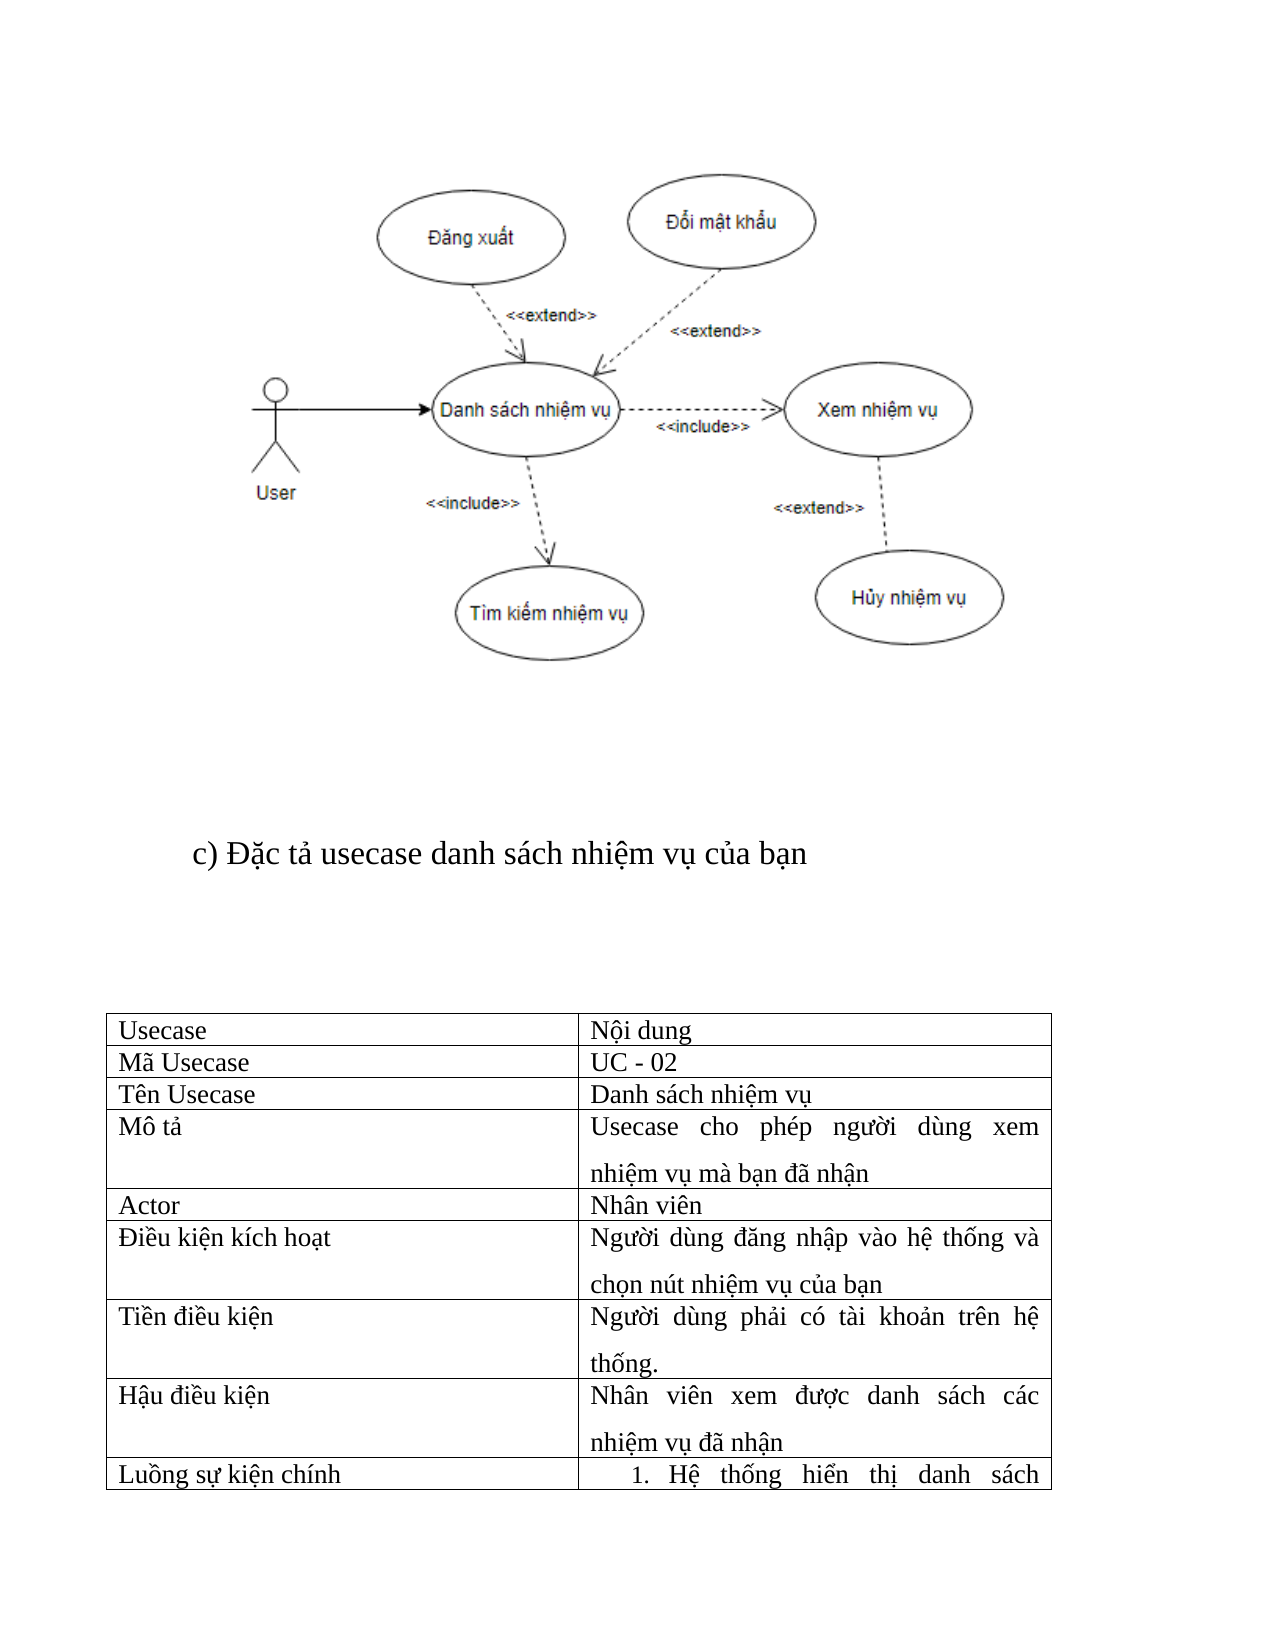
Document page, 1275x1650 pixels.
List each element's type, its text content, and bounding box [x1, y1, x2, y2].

table_header Usecase [107, 1014, 578, 1045]
table_cell Mô tả [107, 1110, 578, 1188]
table_cell Mã Usecase [107, 1046, 578, 1077]
table_cell Nhân viên xem được danh sách các nhiệm vụ đã nhận [579, 1379, 1051, 1457]
table_header Nội dung [579, 1014, 1051, 1045]
table_cell UC - 02 [579, 1046, 1051, 1077]
table_cell Danh sách nhiệm vụ [579, 1078, 1051, 1109]
table_cell Người dùng đăng nhập vào hệ thống và chọn nút nhiệm vụ của bạn [579, 1221, 1051, 1299]
table_cell Tiền điều kiện [107, 1300, 578, 1378]
text c) Đặc tả usecase danh sách nhiệm vụ của bạn [118, 833, 1157, 871]
table_cell Hệ thống hiển thị danh sách [579, 1458, 1051, 1489]
table_cell Người dùng phải có tài khoản trên hệ thống. [579, 1300, 1051, 1378]
picture [175, 118, 1100, 683]
table_cell Nhân viên [579, 1189, 1051, 1220]
table_cell Tên Usecase [107, 1078, 578, 1109]
table_cell Điều kiện kích hoạt [107, 1221, 578, 1299]
table_cell Usecase cho phép người dùng xem nhiệm vụ mà bạn đã nhận [579, 1110, 1051, 1188]
table_cell Hậu điều kiện [107, 1379, 578, 1457]
table_cell Actor [107, 1189, 578, 1220]
table_cell Luồng sự kiện chính [107, 1458, 578, 1489]
